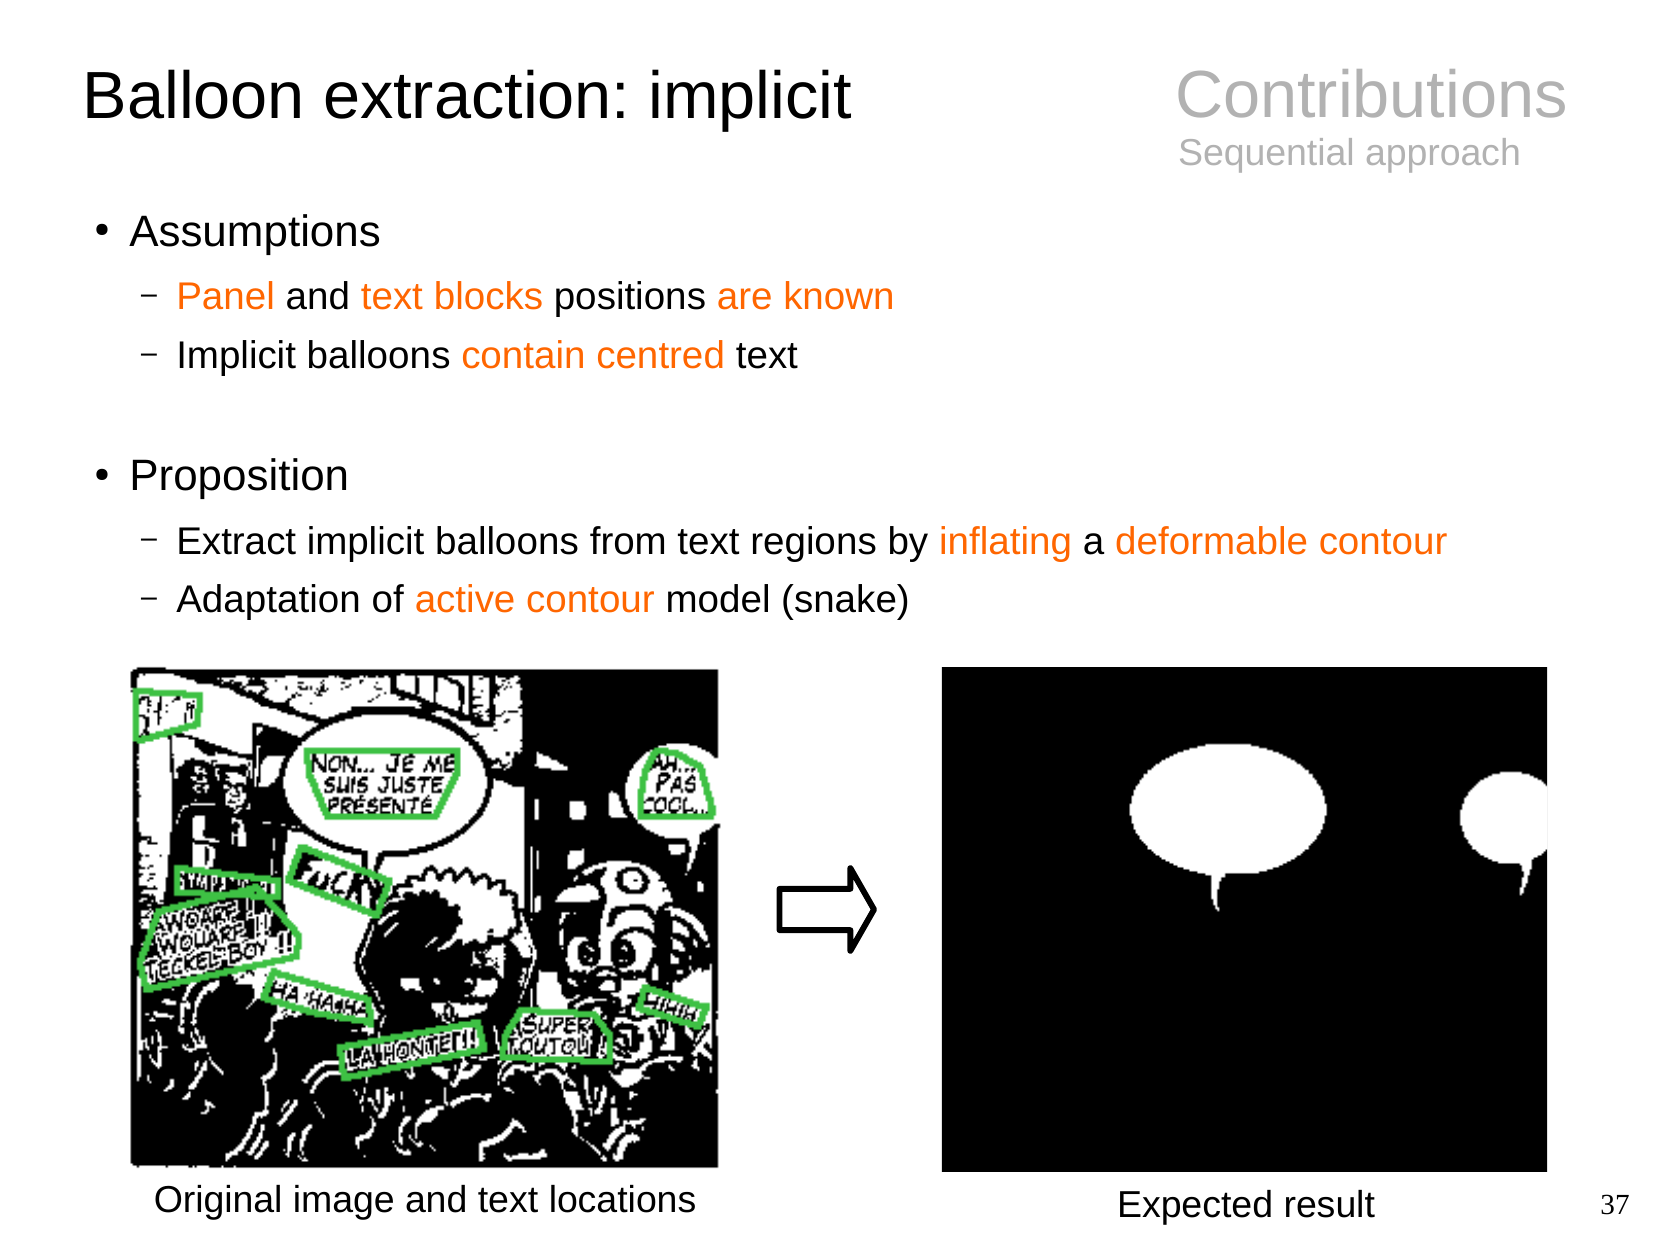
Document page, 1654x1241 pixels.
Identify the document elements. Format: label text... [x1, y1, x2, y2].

picture [941, 667, 1548, 1172]
picture [88, 635, 768, 1199]
text_box Expected result [903, 1176, 1589, 1234]
list Assumptions Panel and text blocks positions are known Implicit balloons contain centred text Proposition Extract implicit balloons from text regions by inflating a deformable contour Adaptation of active contour model (snake) [82, 206, 1571, 626]
title Balloon extraction: implicit [82, 49, 1571, 142]
text_box Original image and text locations [124, 1170, 727, 1228]
